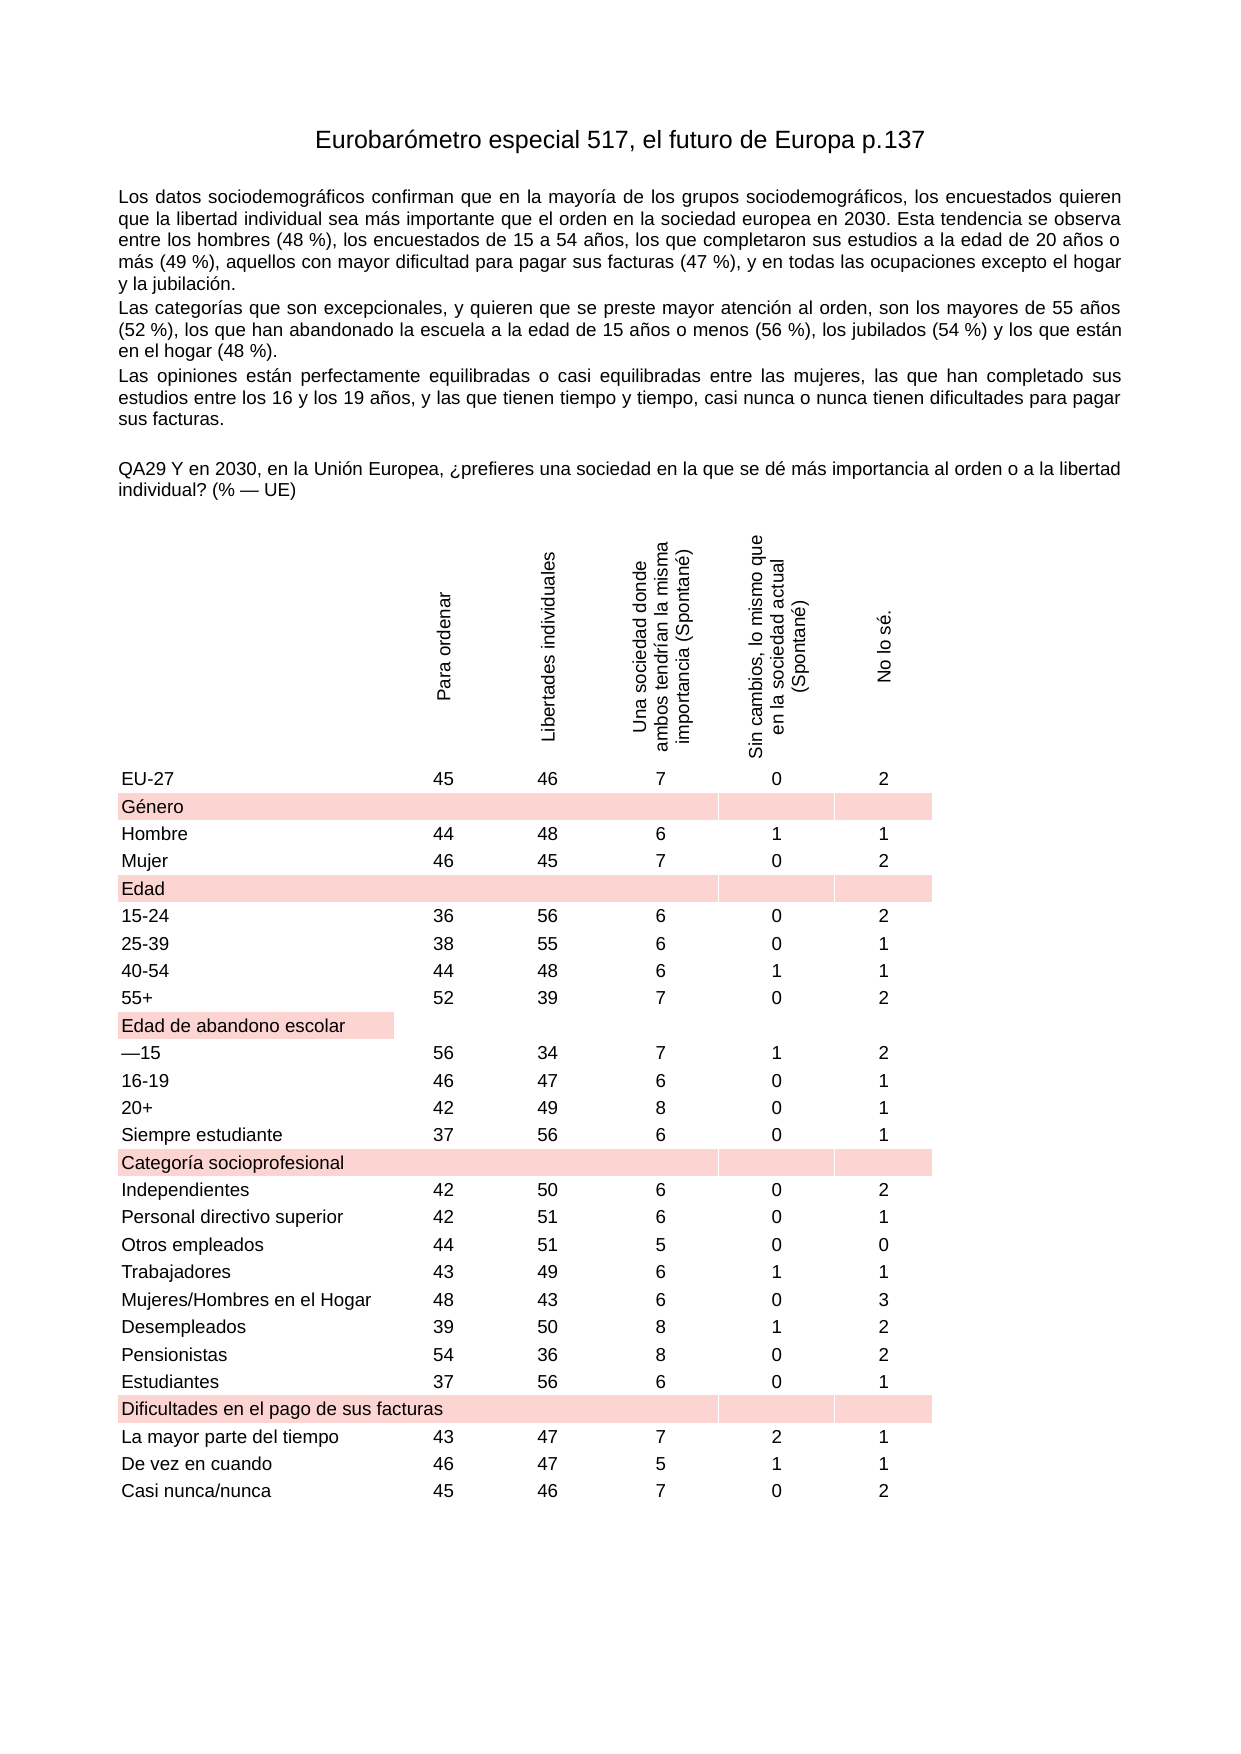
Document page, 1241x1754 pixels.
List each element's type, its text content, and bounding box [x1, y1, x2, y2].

table_cell 1 [835, 1066, 932, 1094]
table_cell 8 [603, 1313, 718, 1340]
table_cell 2 [835, 1039, 932, 1066]
text Las categorías que son excepcionales, y quieren que se preste mayor atención al orden, son los mayores de 55 años (52 %), los que han abandonado la escuela a la edad de 15 años o menos (56 %), los jubilados (54 %) y los que están en el hogar (48 %). [118, 297, 1122, 362]
table_cell Independientes [118, 1176, 394, 1203]
table_cell 2 [835, 1313, 932, 1340]
table_cell 16-19 [118, 1066, 394, 1094]
table_cell EU-27 [118, 765, 394, 792]
text QA29 Y en 2030, en la Unión Europea, ¿prefieres una sociedad en la que se dé más importancia al orden o a la libertad individual? (% — UE) [118, 458, 1122, 501]
table_cell 5 [603, 1231, 718, 1258]
table_cell 46 [394, 1066, 492, 1094]
table_cell 1 [835, 1204, 932, 1231]
table_cell La mayor parte del tiempo [118, 1423, 394, 1450]
table_cell 49 [492, 1094, 603, 1121]
table_cell 6 [603, 1204, 718, 1231]
table_header Una sociedad donde ambos tendrían la misma importancia (Spontané) [603, 529, 718, 765]
table_cell [603, 875, 718, 902]
table_cell 1 [719, 820, 834, 847]
table_cell Pensionistas [118, 1340, 394, 1368]
table_cell 7 [603, 984, 718, 1012]
table_cell 0 [719, 1231, 834, 1258]
table_cell 47 [492, 1066, 603, 1094]
table_cell 1 [835, 1121, 932, 1149]
table_cell Otros empleados [118, 1231, 394, 1258]
table_cell 1 [835, 957, 932, 984]
table_cell [492, 793, 603, 820]
table_cell 52 [394, 984, 492, 1012]
table_cell [835, 793, 932, 820]
table_cell Mujeres/Hombres en el Hogar [118, 1286, 394, 1313]
table_cell 39 [492, 984, 603, 1012]
table_cell 7 [603, 1039, 718, 1066]
table_cell 6 [603, 957, 718, 984]
table_cell Estudiantes [118, 1368, 394, 1395]
table_cell 34 [492, 1039, 603, 1066]
table_cell 6 [603, 820, 718, 847]
table_cell 51 [492, 1231, 603, 1258]
table_cell [719, 1395, 834, 1423]
table_cell 46 [394, 1450, 492, 1477]
table_cell 25-39 [118, 930, 394, 957]
table_cell Edad [118, 875, 394, 902]
table_cell 6 [603, 930, 718, 957]
table_cell 37 [394, 1368, 492, 1395]
table_cell 1 [719, 1258, 834, 1286]
table_cell Siempre estudiante [118, 1121, 394, 1149]
table_cell 7 [603, 847, 718, 875]
text Los datos sociodemográficos confirman que en la mayoría de los grupos sociodemográficos, los encuestados quieren que la libertad individual sea más importante que el orden en la sociedad europea en 2030. Esta tendencia se observa entre los hombres (48 %), los encuestados de 15 a 54 años, los que completaron sus estudios a la edad de 20 años o más (49 %), aquellos con mayor dificultad para pagar sus facturas (47 %), y en todas las ocupaciones excepto el hogar y la jubilación. [118, 186, 1122, 294]
table_cell [719, 1012, 834, 1039]
table_cell 46 [492, 765, 603, 792]
table_cell 0 [719, 765, 834, 792]
table_cell 0 [719, 1286, 834, 1313]
table_cell 1 [719, 1450, 834, 1477]
table_cell 1 [835, 1423, 932, 1450]
table_header [118, 529, 394, 765]
table_cell 7 [603, 765, 718, 792]
table_cell 0 [835, 1231, 932, 1258]
table_cell 50 [492, 1313, 603, 1340]
table_cell 2 [835, 1176, 932, 1203]
table_cell 0 [719, 847, 834, 875]
table_cell 8 [603, 1340, 718, 1368]
table_cell 1 [719, 957, 834, 984]
table_cell Desempleados [118, 1313, 394, 1340]
table_cell 3 [835, 1286, 932, 1313]
table_cell 0 [719, 1368, 834, 1395]
table_cell 2 [835, 902, 932, 929]
table_cell 2 [719, 1423, 834, 1450]
table_cell [492, 875, 603, 902]
table_cell 1 [835, 820, 932, 847]
table_cell 44 [394, 1231, 492, 1258]
table_cell 45 [492, 847, 603, 875]
table_cell 55 [492, 930, 603, 957]
table_cell 43 [394, 1423, 492, 1450]
table_cell [603, 1149, 718, 1176]
table_cell 40-54 [118, 957, 394, 984]
table_cell 47 [492, 1450, 603, 1477]
table_cell 51 [492, 1204, 603, 1231]
table_cell 43 [394, 1258, 492, 1286]
table_cell 1 [719, 1039, 834, 1066]
table_cell 6 [603, 1066, 718, 1094]
table_cell —15 [118, 1039, 394, 1066]
table_cell Personal directivo superior [118, 1204, 394, 1231]
table_cell [835, 875, 932, 902]
table_cell 1 [719, 1313, 834, 1340]
table_cell [719, 875, 834, 902]
table_cell 48 [492, 820, 603, 847]
table_cell 2 [835, 984, 932, 1012]
table_cell 36 [394, 902, 492, 929]
table_cell 1 [835, 1094, 932, 1121]
table_cell 1 [835, 1258, 932, 1286]
table_cell 2 [835, 1478, 932, 1505]
table_cell 6 [603, 1368, 718, 1395]
table_cell 6 [603, 902, 718, 929]
table_cell 0 [719, 1176, 834, 1203]
table_cell 56 [394, 1039, 492, 1066]
table_cell 46 [492, 1478, 603, 1505]
table_cell [394, 1149, 492, 1176]
table_cell 36 [492, 1340, 603, 1368]
table_cell Hombre [118, 820, 394, 847]
table_header Para ordenar [394, 529, 492, 765]
table_cell [394, 1012, 492, 1039]
table_cell 43 [492, 1286, 603, 1313]
table_cell 56 [492, 1121, 603, 1149]
table_header No lo sé. [835, 529, 932, 765]
table_cell 20+ [118, 1094, 394, 1121]
table_cell 0 [719, 1478, 834, 1505]
table_cell [835, 1149, 932, 1176]
table_cell 38 [394, 930, 492, 957]
table_cell 0 [719, 1094, 834, 1121]
table_cell 45 [394, 1478, 492, 1505]
table_cell Trabajadores [118, 1258, 394, 1286]
table_cell 1 [835, 1368, 932, 1395]
table_cell [394, 875, 492, 902]
table_cell 39 [394, 1313, 492, 1340]
table_cell 0 [719, 1340, 834, 1368]
table_cell 42 [394, 1176, 492, 1203]
table_cell 42 [394, 1094, 492, 1121]
table_cell 55+ [118, 984, 394, 1012]
table_cell 42 [394, 1204, 492, 1231]
table_cell [603, 793, 718, 820]
table_cell [835, 1395, 932, 1423]
table_cell 48 [492, 957, 603, 984]
table_cell Dificultades en el pago de sus facturas [118, 1395, 492, 1423]
table_cell 47 [492, 1423, 603, 1450]
table_cell [492, 1012, 603, 1039]
table_cell Casi nunca/nunca [118, 1478, 394, 1505]
table_cell [719, 793, 834, 820]
table_cell 7 [603, 1423, 718, 1450]
table_cell Categoría socioprofesional [118, 1149, 394, 1176]
table_cell [603, 1395, 718, 1423]
table_cell [492, 1395, 603, 1423]
table_cell 45 [394, 765, 492, 792]
table_cell 6 [603, 1176, 718, 1203]
table_cell 8 [603, 1094, 718, 1121]
table_cell 37 [394, 1121, 492, 1149]
table_cell 0 [719, 902, 834, 929]
table_cell 6 [603, 1286, 718, 1313]
table_cell 56 [492, 902, 603, 929]
table_cell Mujer [118, 847, 394, 875]
table_cell 46 [394, 847, 492, 875]
table_cell 2 [835, 765, 932, 792]
table_cell 44 [394, 820, 492, 847]
table_cell 2 [835, 1340, 932, 1368]
table_cell 56 [492, 1368, 603, 1395]
table_cell 0 [719, 1204, 834, 1231]
table_header Sin cambios, lo mismo que en la sociedad actual (Spontané) [719, 529, 834, 765]
table_cell 7 [603, 1478, 718, 1505]
table_cell 44 [394, 957, 492, 984]
table_cell 49 [492, 1258, 603, 1286]
table_cell 5 [603, 1450, 718, 1477]
table_cell Edad de abandono escolar [118, 1012, 394, 1039]
table_cell 6 [603, 1258, 718, 1286]
table_cell 15-24 [118, 902, 394, 929]
table_cell [835, 1012, 932, 1039]
table_cell 2 [835, 847, 932, 875]
table_cell 0 [719, 1066, 834, 1094]
table_cell 48 [394, 1286, 492, 1313]
table_cell [603, 1012, 718, 1039]
table_cell 6 [603, 1121, 718, 1149]
table_cell [394, 793, 492, 820]
table_cell 1 [835, 930, 932, 957]
table_cell 0 [719, 930, 834, 957]
table_cell 50 [492, 1176, 603, 1203]
table_cell 0 [719, 1121, 834, 1149]
table_cell De vez en cuando [118, 1450, 394, 1477]
table_cell [719, 1149, 834, 1176]
table_header Libertades individuales [492, 529, 603, 765]
text Las opiniones están perfectamente equilibradas o casi equilibradas entre las mujeres, las que han completado sus estudios entre los 16 y los 19 años, y las que tienen tiempo y tiempo, casi nunca o nunca tienen dificultades para pagar sus facturas. [118, 365, 1122, 430]
table_cell 1 [835, 1450, 932, 1477]
table_cell [492, 1149, 603, 1176]
table_cell 54 [394, 1340, 492, 1368]
table_cell Género [118, 793, 394, 820]
table_cell 0 [719, 984, 834, 1012]
